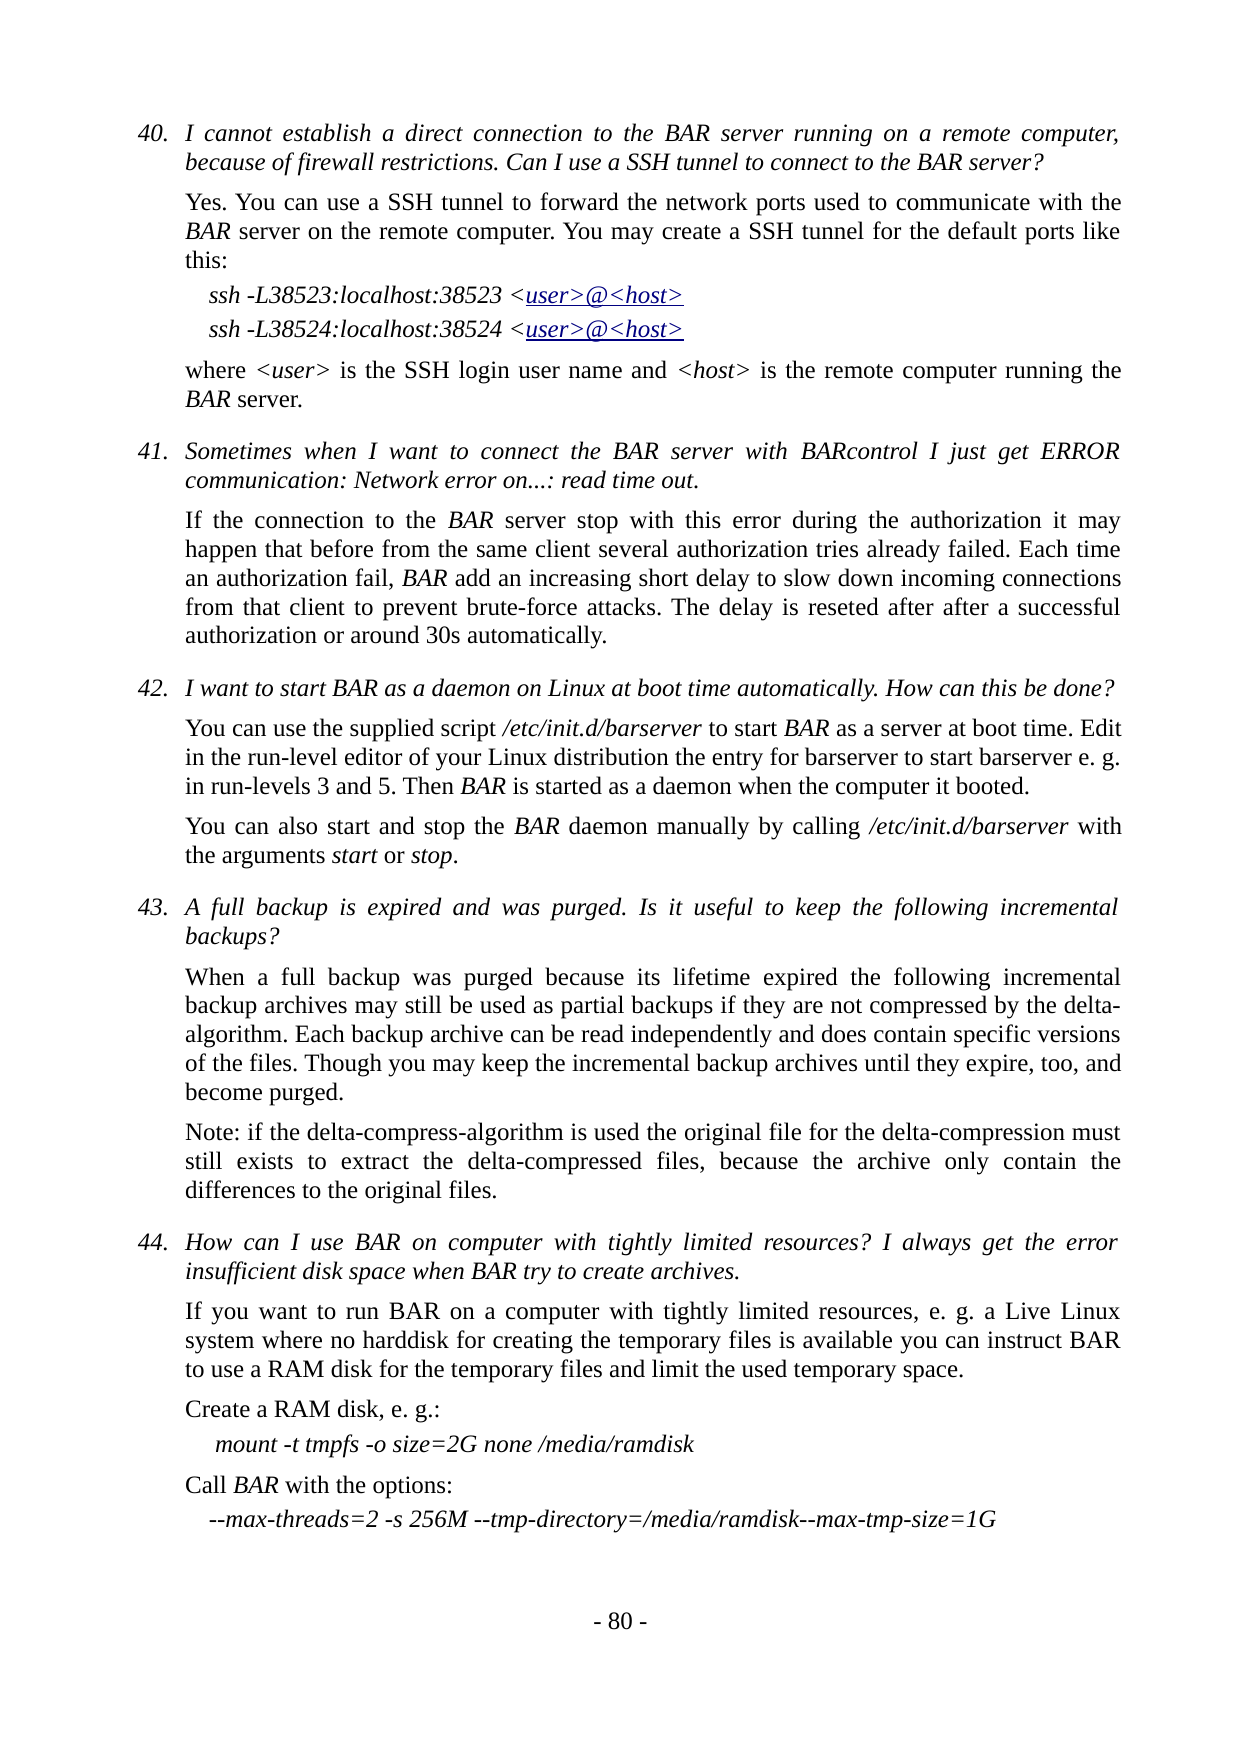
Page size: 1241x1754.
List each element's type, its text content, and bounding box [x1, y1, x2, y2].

text where <user> is the SSH login user name and <host> is the remote computer running the BAR server. [185, 355, 1122, 412]
text You can use the supplied script /etc/init.d/barserver to start BAR as a server at boot time. Edit in the run-level editor of your Linux distribution the entry for barserver to start barserver e. g. in run-levels 3 and 5. Then BAR is started as a daemon when the computer it booted. [185, 713, 1122, 799]
text Note: if the delta-compress-algorithm is used the original file for the delta-compression must still exists to extract the delta-compressed files, because the archive only contain the differences to the original files. [185, 1117, 1122, 1203]
list I want to start BAR as a daemon on Linux at boot time automatically. How can this be done? [138, 673, 1122, 702]
text If you want to run BAR on a computer with tightly limited resources, e. g. a Live Linux system where no harddisk for creating the temporary files is available you can instruct BAR to use a RAM disk for the temporary files and limit the used temporary space. [185, 1296, 1122, 1383]
text You can also start and stop the BAR daemon manually by calling /etc/init.d/barserver with the arguments start or stop. [185, 811, 1122, 869]
list I cannot establish a direct connection to the BAR server running on a remote computer, because of firewall restrictions. Can I use a SSH tunnel to connect to the BAR server? [138, 118, 1122, 176]
list Sometimes when I want to connect the BAR server with BARcontrol I just get ERROR communication: Network error on...: read time out. [138, 436, 1122, 494]
text Yes. You can use a SSH tunnel to forward the network ports used to communicate with the BAR server on the remote computer. You may create a SSH tunnel for the default ports like this: [185, 187, 1122, 274]
text ssh -L38524:localhost:38524 <user>@<host> [208, 314, 1122, 343]
text Create a RAM disk, e. g.: [185, 1394, 1122, 1423]
text When a full backup was purged because its lifetime expired the following incremental backup archives may still be used as partial backups if they are not compressed by the delta-algorithm. Each backup archive can be read independently and does contain specific versions of the files. Though you may keep the incremental backup archives until they expire, too, and become purged. [185, 962, 1122, 1106]
list How can I use BAR on computer with tightly limited resources? I always get the error insufficient disk space when BAR try to create archives. [138, 1227, 1122, 1285]
text Call BAR with the options: [185, 1470, 1122, 1498]
text --max-threads=2 -s 256M --tmp-directory=/media/ramdisk--max-tmp-size=1G [208, 1504, 1122, 1533]
text If the connection to the BAR server stop with this error during the authorization it may happen that before from the same client several authorization tries already failed. Each time an authorization fail, BAR add an increasing short delay to slow down incoming connections from that client to prevent brute-force attacks. The delay is reseted after after a successful authorization or around 30s automatically. [185, 505, 1122, 649]
list A full backup is expired and was purged. Is it useful to keep the following incremental backups? [138, 892, 1122, 950]
text mount -t tmpfs -o size=2G none /media/ramdisk [208, 1429, 1122, 1458]
text ssh -L38523:localhost:38523 <user>@<host> [208, 280, 1122, 308]
